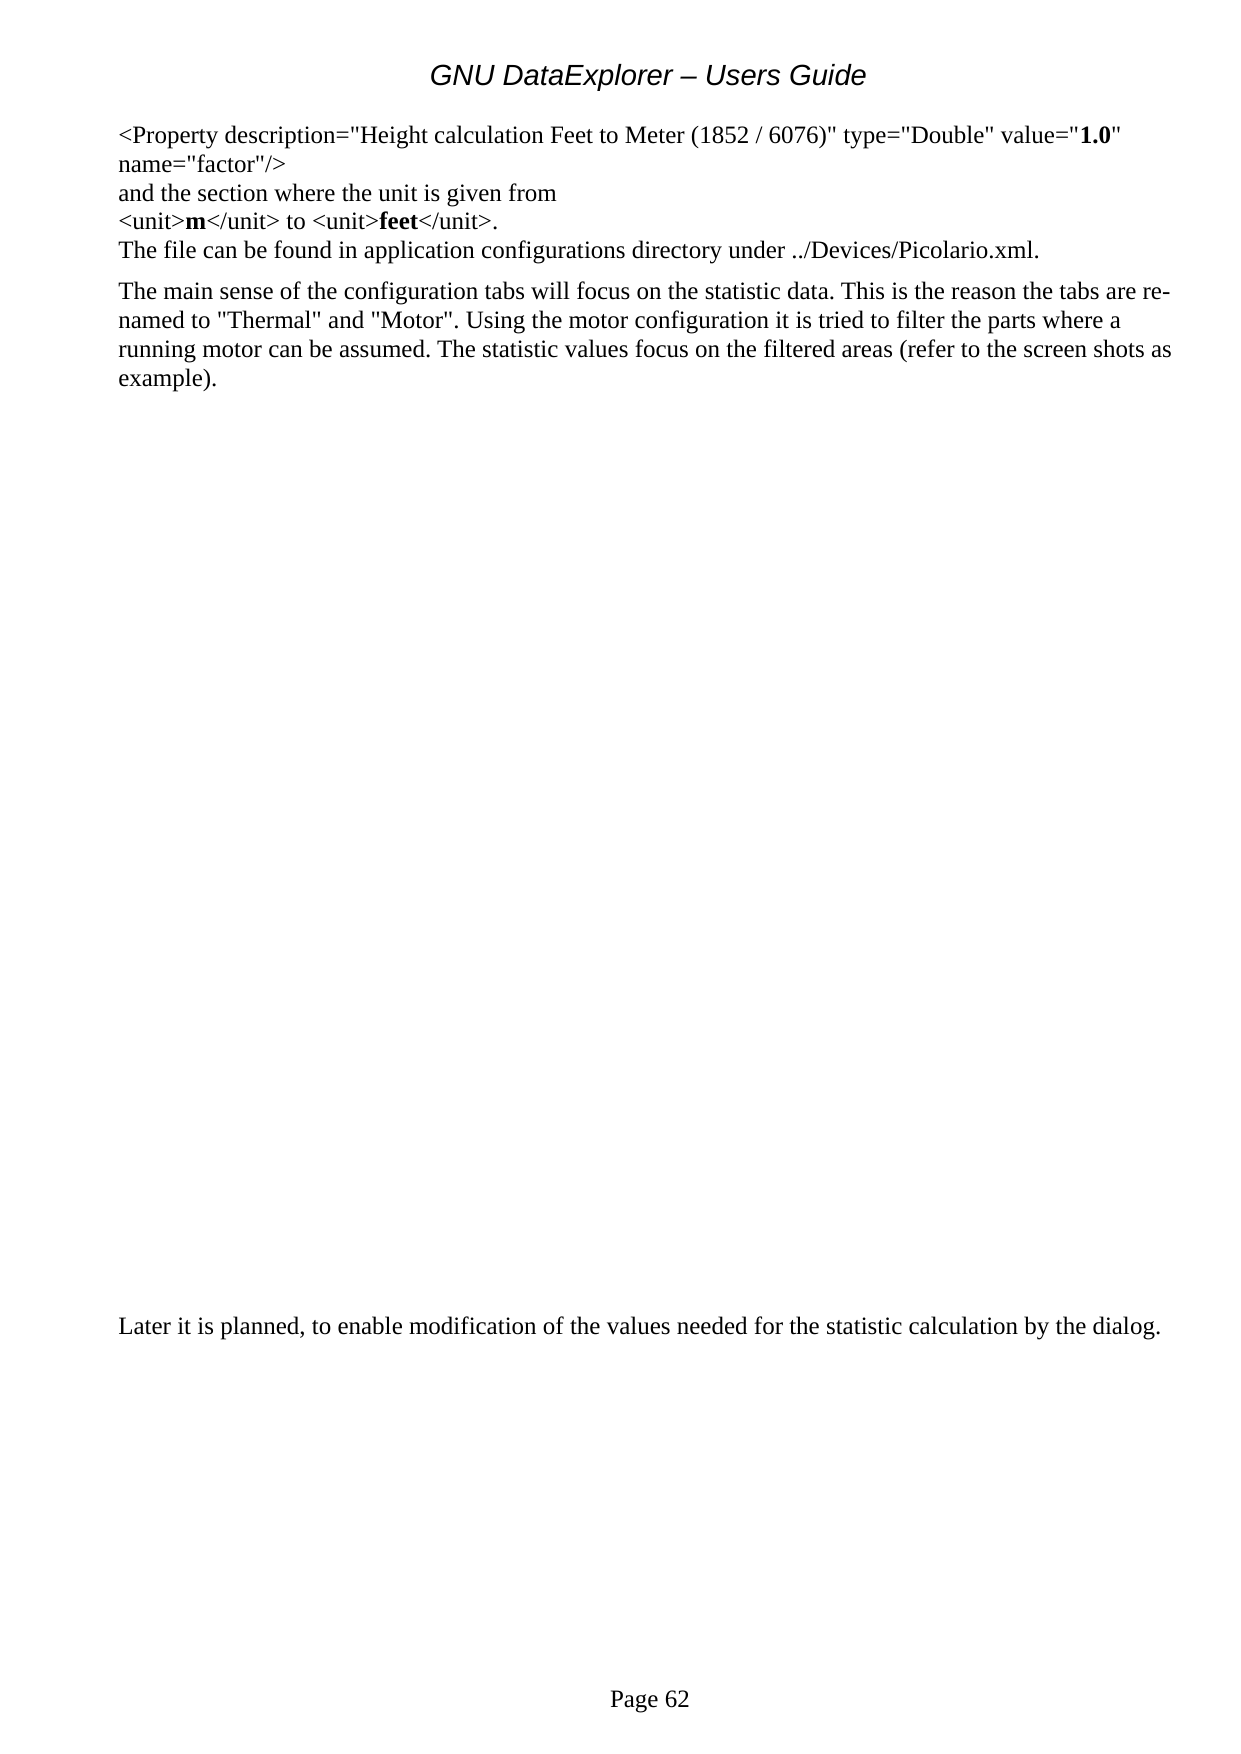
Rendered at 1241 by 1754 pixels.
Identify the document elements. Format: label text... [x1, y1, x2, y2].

text The main sense of the configuration tabs will focus on the statistic data. This is the reason the tabs are re-named to "Thermal" and "Motor". Using the motor configuration it is tried to filter the parts where a running motor can be assumed. The statistic values focus on the filtered areas (refer to the screen shots as example). [118, 276, 1181, 391]
text <Property description="Height calculation Feet to Meter (1852 / 6076)" type="Double" value="1.0" name="factor"/> and the section where the unit is given from <unit>m</unit> to <unit>feet</unit>. The file can be found in application configurations directory under ../Devices/Picolario.xml. [118, 120, 1181, 264]
text Later it is planned, to enable modification of the values needed for the statistic calculation by the dialog. [118, 1311, 1181, 1340]
